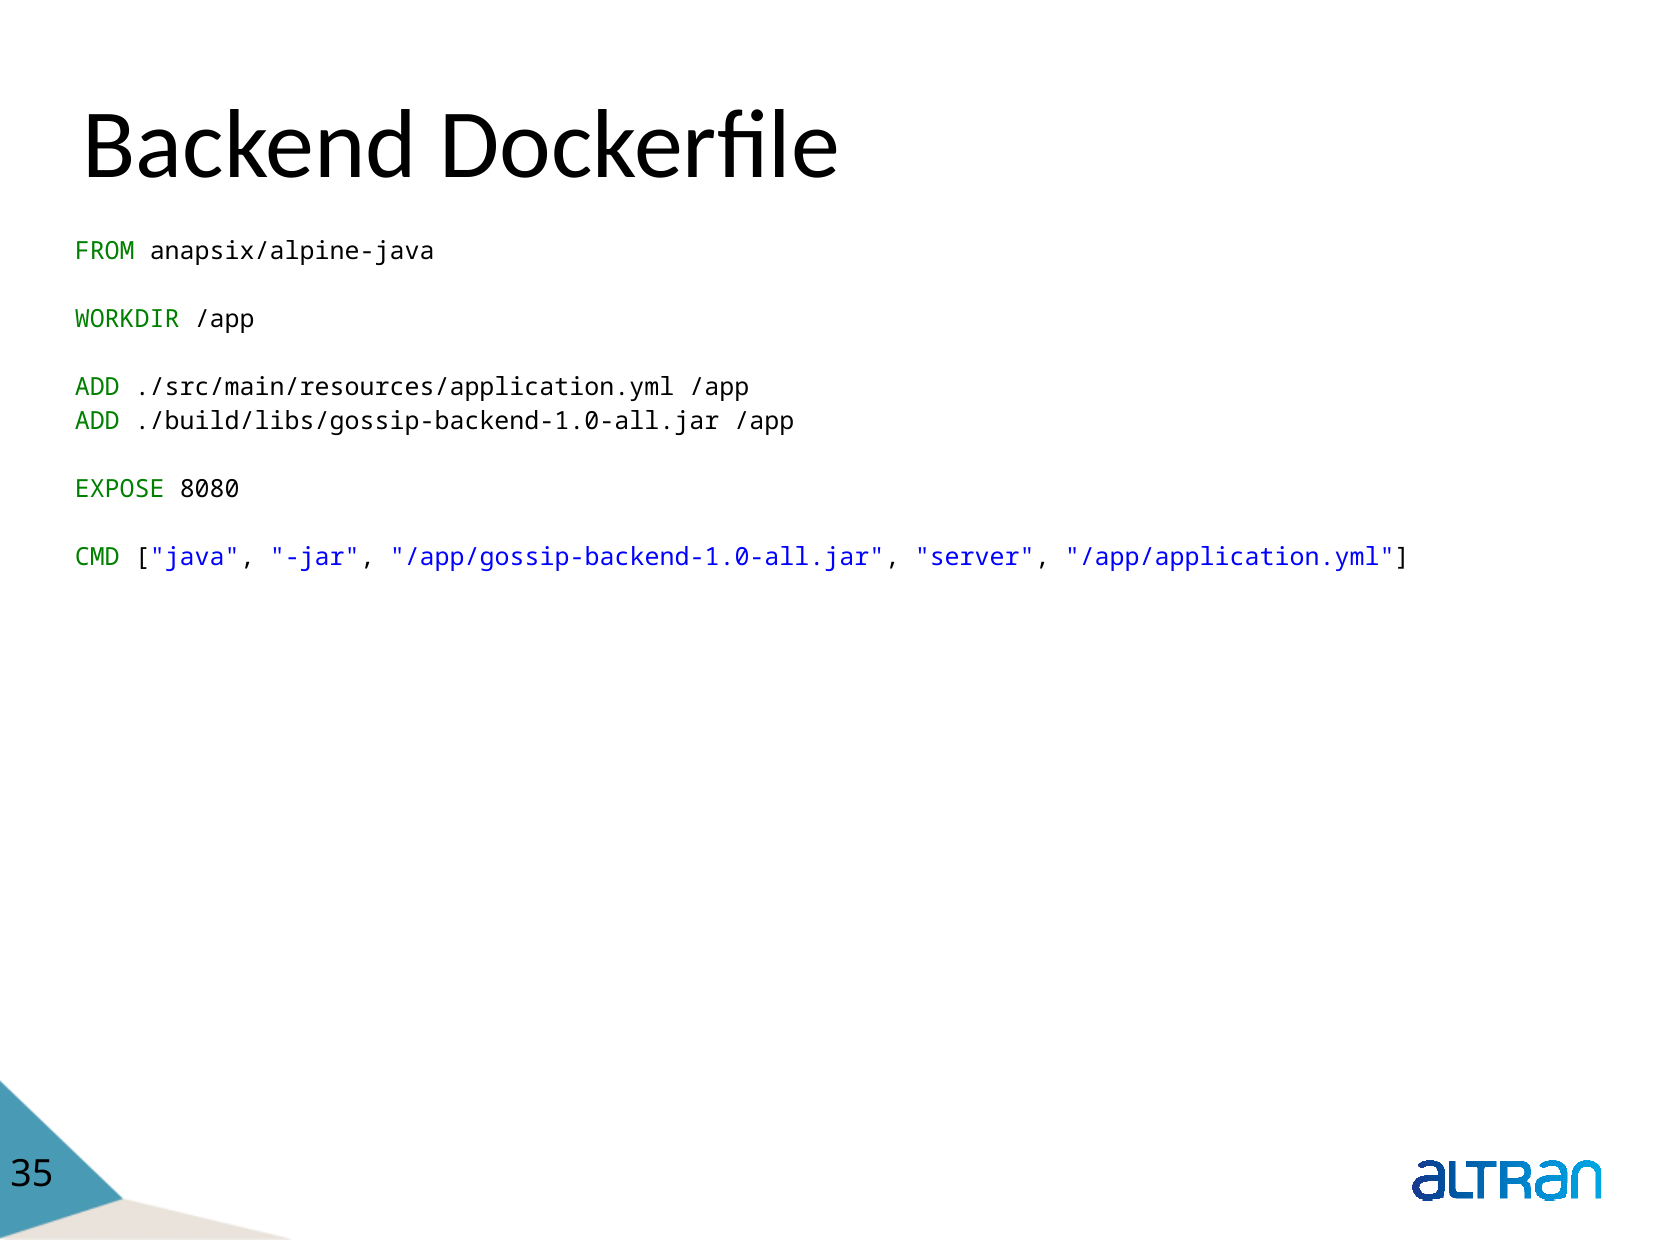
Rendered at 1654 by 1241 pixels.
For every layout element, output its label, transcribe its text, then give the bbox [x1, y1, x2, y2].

picture [1555, 1160, 1602, 1201]
picture [0, 1072, 316, 1240]
picture [1543, 1182, 1560, 1193]
picture [1595, 1160, 1602, 1167]
title Backend Dockerfile [82, 49, 1571, 225]
picture [1412, 1160, 1559, 1201]
text_box FROM anapsix/alpine-java WORKDIR /app ADD ./src/main/resources/application.yml /app ADD ./build/libs/gossip-backend-1.0-all.jar /app EXPOSE 8080 CMD ["java", "-jar", "/app/gossip-backend-1.0-all.jar", "server", "/app/application.yml"] [60, 225, 1606, 1141]
